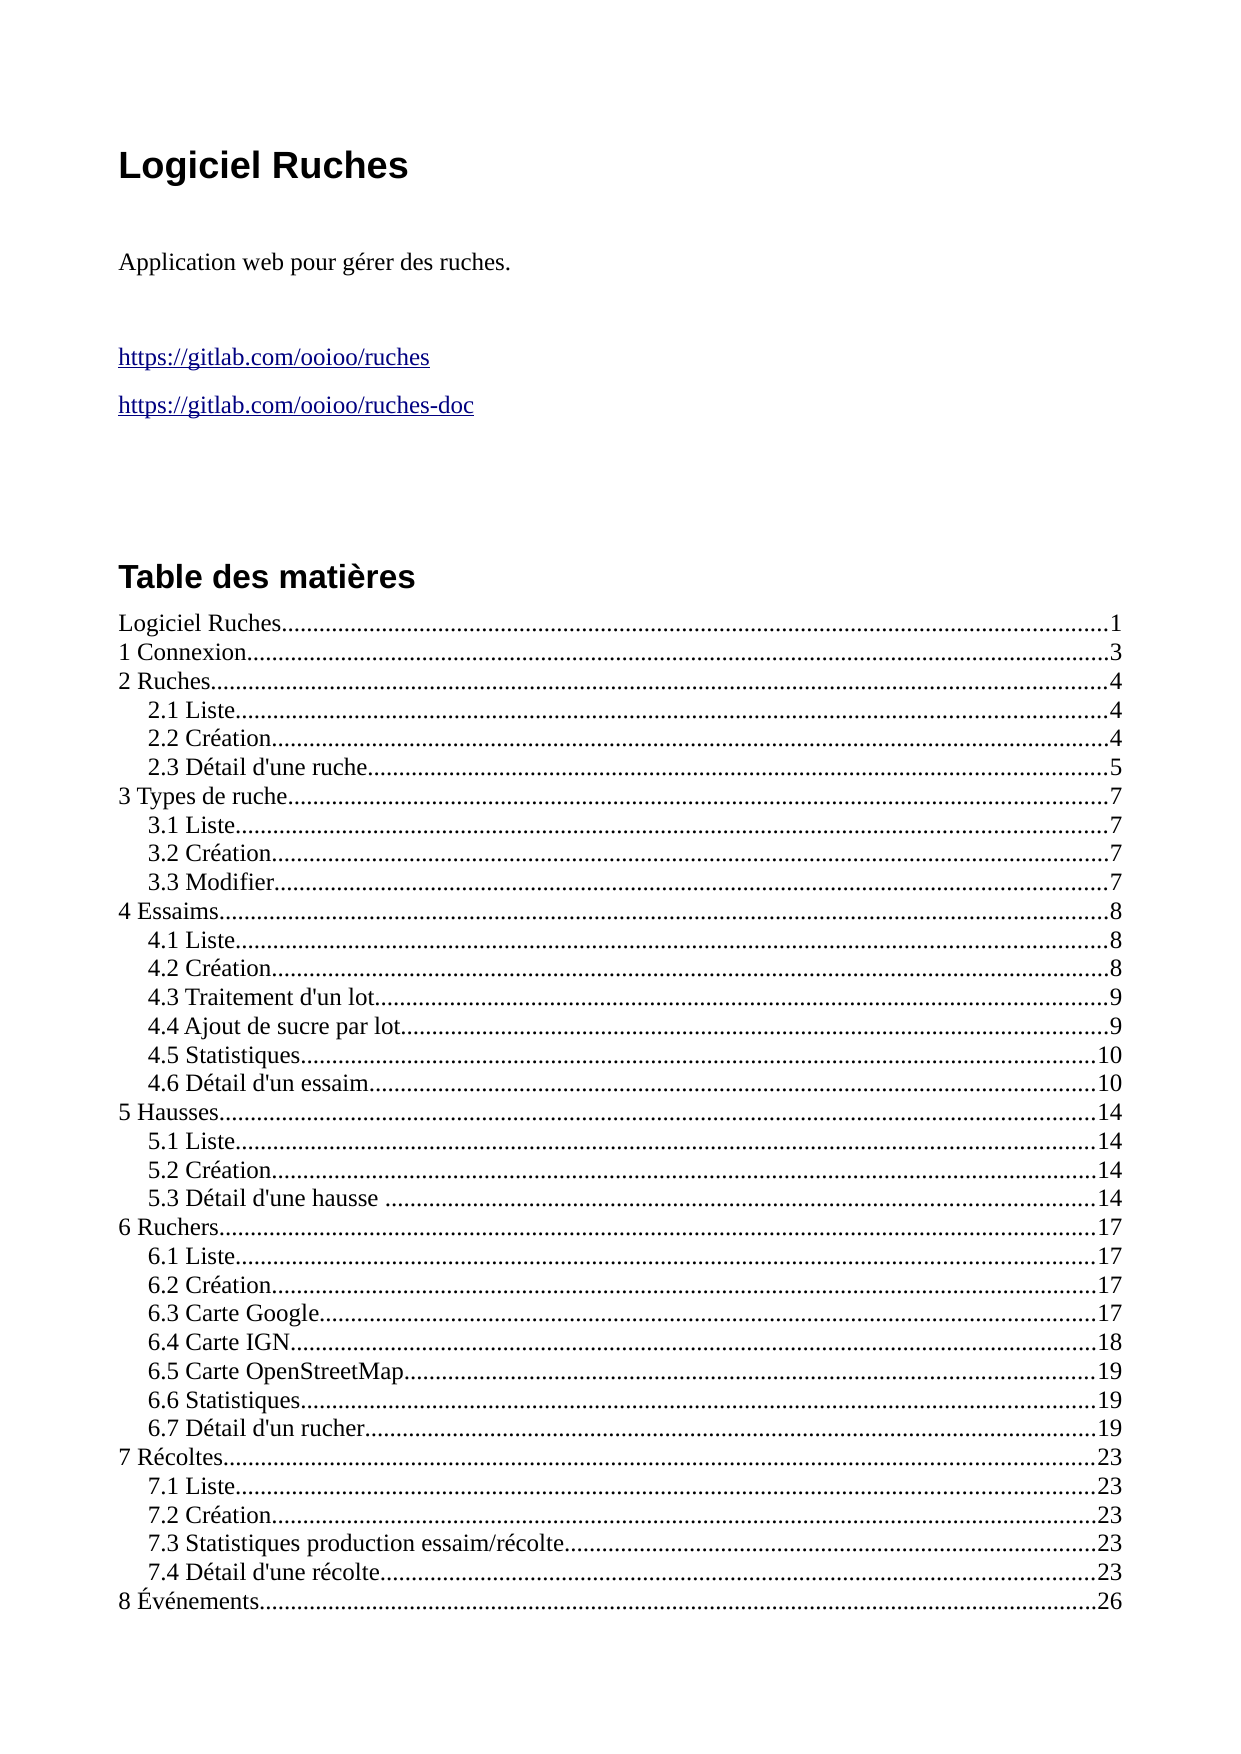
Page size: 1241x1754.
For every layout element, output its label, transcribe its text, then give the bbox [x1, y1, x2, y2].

text 6.7 Détail d'un rucher 19 [148, 1413, 1122, 1442]
text 2 Ruches 4 [118, 666, 1122, 695]
text 4.1 Liste 8 [148, 925, 1122, 953]
text https://gitlab.com/ooioo/ruches [118, 342, 1122, 371]
text 6.1 Liste 17 [148, 1241, 1122, 1270]
text 3 Types de ruche 7 [118, 781, 1122, 810]
text 6 Ruchers 17 [118, 1212, 1122, 1241]
text 7 Récoltes 23 [118, 1442, 1122, 1471]
text Application web pour gérer des ruches. [118, 247, 1122, 276]
text 7.2 Création 23 [148, 1500, 1122, 1528]
text 3.2 Création 7 [148, 838, 1122, 867]
text 4 Essaims 8 [118, 896, 1122, 925]
text 4.4 Ajout de sucre par lot 9 [148, 1011, 1122, 1040]
text 5.1 Liste 14 [148, 1126, 1122, 1155]
text 4.2 Création 8 [148, 953, 1122, 982]
text 5.2 Création 14 [148, 1155, 1122, 1183]
text https://gitlab.com/ooioo/ruches-doc [118, 390, 1122, 418]
text 5 Hausses 14 [118, 1097, 1122, 1126]
text 4.6 Détail d'un essaim 10 [148, 1068, 1122, 1097]
text 1 Connexion 3 [118, 637, 1122, 666]
text 3.3 Modifier 7 [148, 867, 1122, 896]
text 6.3 Carte Google 17 [148, 1298, 1122, 1327]
text 6.5 Carte OpenStreetMap 19 [148, 1356, 1122, 1385]
text 3.1 Liste 7 [148, 810, 1122, 838]
text 2.3 Détail d'une ruche 5 [148, 752, 1122, 781]
text 7.1 Liste 23 [148, 1471, 1122, 1500]
text 6.4 Carte IGN 18 [148, 1327, 1122, 1356]
text 2.2 Création 4 [148, 723, 1122, 752]
subtitle Table des matières [118, 557, 1122, 596]
subtitle Logiciel Ruches [118, 143, 1122, 187]
text Logiciel Ruches 1 [118, 608, 1122, 637]
text 6.2 Création 17 [148, 1270, 1122, 1298]
text 2.1 Liste 4 [148, 695, 1122, 723]
text 7.4 Détail d'une récolte 23 [148, 1557, 1122, 1586]
text 6.6 Statistiques 19 [148, 1385, 1122, 1413]
text 5.3 Détail d'une hausse 14 [148, 1183, 1122, 1212]
text 7.3 Statistiques production essaim/récolte 23 [148, 1528, 1122, 1557]
text 4.5 Statistiques 10 [148, 1040, 1122, 1068]
text 8 Événements 26 [118, 1586, 1122, 1615]
text 4.3 Traitement d'un lot 9 [148, 982, 1122, 1011]
